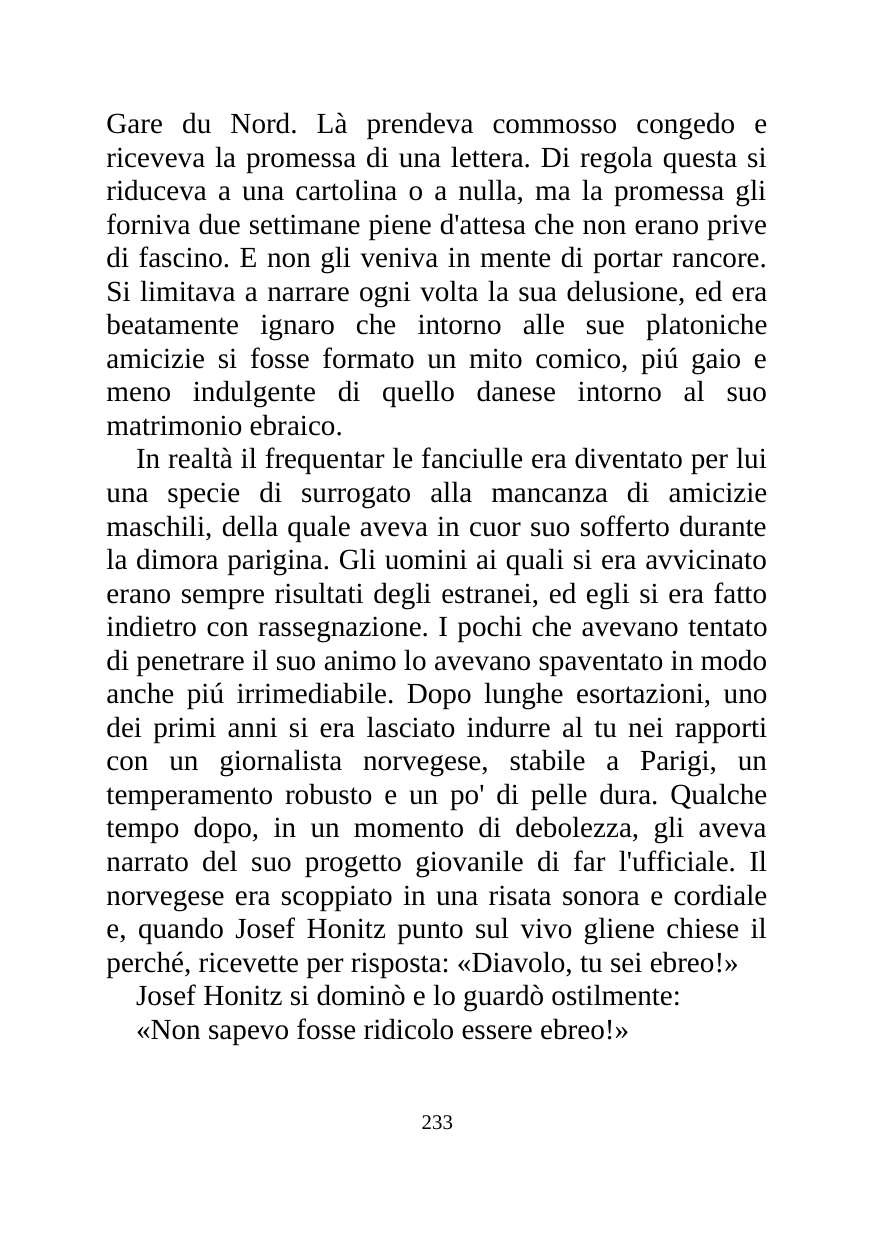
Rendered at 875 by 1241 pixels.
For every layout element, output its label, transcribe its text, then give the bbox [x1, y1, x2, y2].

text Gare du Nord. Là prendeva commosso congedo e riceveva la promessa di una lettera. Di regola questa si riduceva a una cartolina o a nulla, ma la promessa gli forniva due settimane piene d'attesa che non erano prive di fascino. E non gli veniva in mente di portar rancore. Si limitava a narrare ogni volta la sua delusione, ed era beatamente ignaro che intorno alle sue platoniche amicizie si fosse formato un mito comico, piú gaio e meno indulgente di quello danese intorno al suo matrimonio ebraico. [106, 106, 768, 442]
text Josef Honitz si dominò e lo guardò ostilmente: [106, 978, 768, 1012]
text In realtà il frequentar le fanciulle era diventato per lui una specie di surrogato alla mancanza di amicizie maschili, della quale aveva in cuor suo sofferto durante la dimora parigina. Gli uomini ai quali si era avvicinato erano sempre risultati degli estranei, ed egli si era fatto indietro con rassegnazione. I pochi che avevano tentato di penetrare il suo animo lo avevano spaventato in modo anche piú irrimediabile. Dopo lunghe esortazioni, uno dei primi anni si era lasciato indurre al tu nei rapporti con un giornalista norvegese, stabile a Parigi, un temperamento robusto e un po' di pelle dura. Qualche tempo dopo, in un momento di debolezza, gli aveva narrato del suo progetto giovanile di far l'ufficiale. Il norvegese era scoppiato in una risata sonora e cordiale e, quando Josef Honitz punto sul vivo gliene chiese il perché, ricevette per risposta: «Diavolo, tu sei ebreo!» [106, 442, 768, 978]
text «Non sapevo fosse ridicolo essere ebreo!» [106, 1012, 768, 1045]
